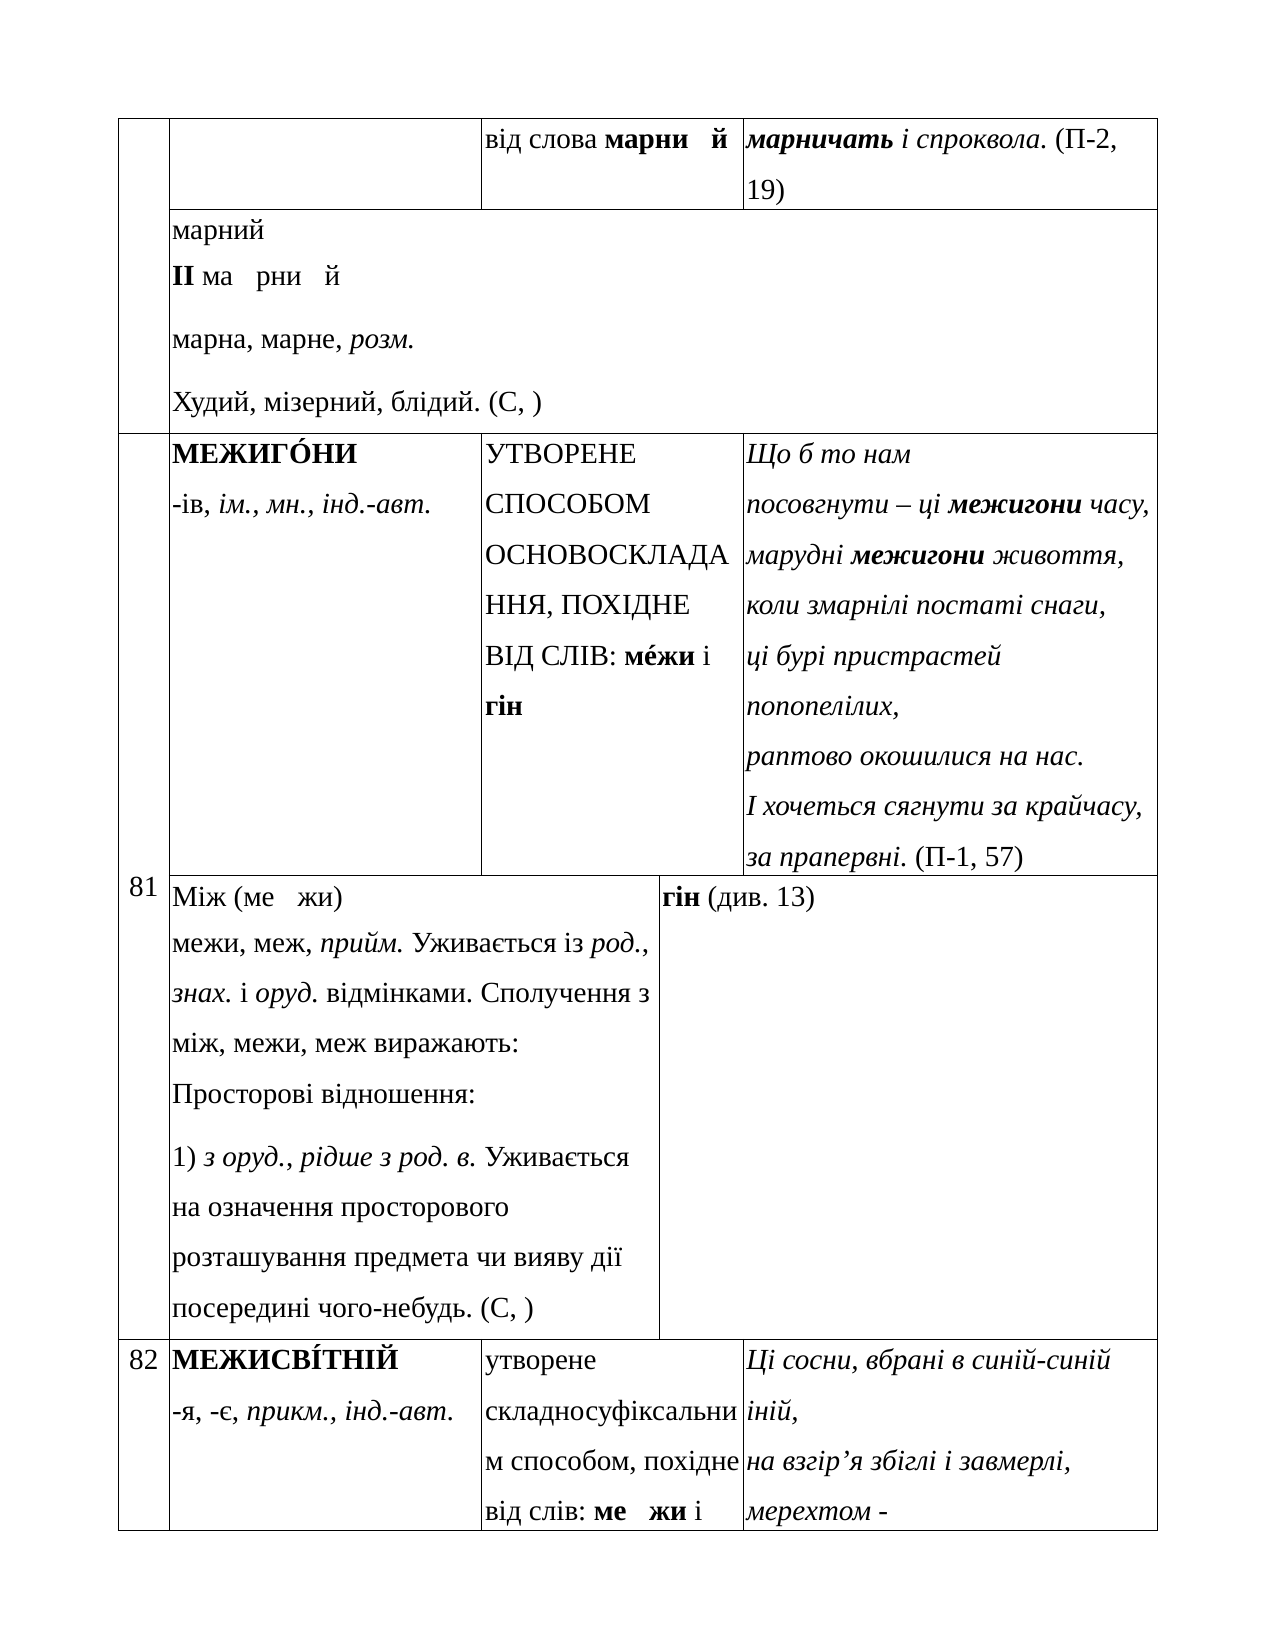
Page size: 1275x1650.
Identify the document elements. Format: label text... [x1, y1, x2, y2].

table_cell Межисвíтній -я, -є, прикм., інд.-авт. [170, 1340, 481, 1530]
table_cell Межигóни -ів, ім., мн., інд.-авт. [170, 434, 481, 875]
table_cell утворене складносуфіксальним способом, похідне від слів: межи і [482, 1340, 743, 1530]
table_cell Що б то нам посовгнути – ці межигони часу, марудні межигони живоття, коли змарнілі постаті снаги, ці бурі пристрастей попопелілих, раптово окошилися на нас. І хочеться сягнути за крайчасу, за прапервні. (П‑1, 57) [744, 434, 1157, 875]
table_cell гін (див. 13) [660, 876, 1157, 1339]
table_cell Ці сосни, вбрані в синій-синій іній, на взгір’я збіглі і завмерлі, мерехтом [744, 1340, 1157, 1530]
table_cell марний II марний марна, марне, розм. Худий, мізерний, блідий. (С, ) [170, 210, 1157, 433]
table_cell від слова марний [482, 119, 743, 208]
table_cell утворене способом основоскладання, похідне від слів: мéжи і гін [482, 434, 743, 875]
table_cell [170, 119, 481, 208]
table_cell Між (межи) межи, меж, прийм. Уживається із род., знах. і оруд. відмінками. Сполучення з між, межи, меж виражають: Просторові відношення: 1) з оруд., рідше з род. в. Уживається на означення просторового розташування предмета чи вияву дії посередині чого-небудь. (С, ) [170, 876, 659, 1339]
table_cell [119, 119, 169, 433]
table_cell - марничать і спроквола. (П‑2, 19) [744, 119, 1157, 208]
table_cell 81 [119, 434, 169, 1339]
table_cell 82 [119, 1340, 169, 1530]
